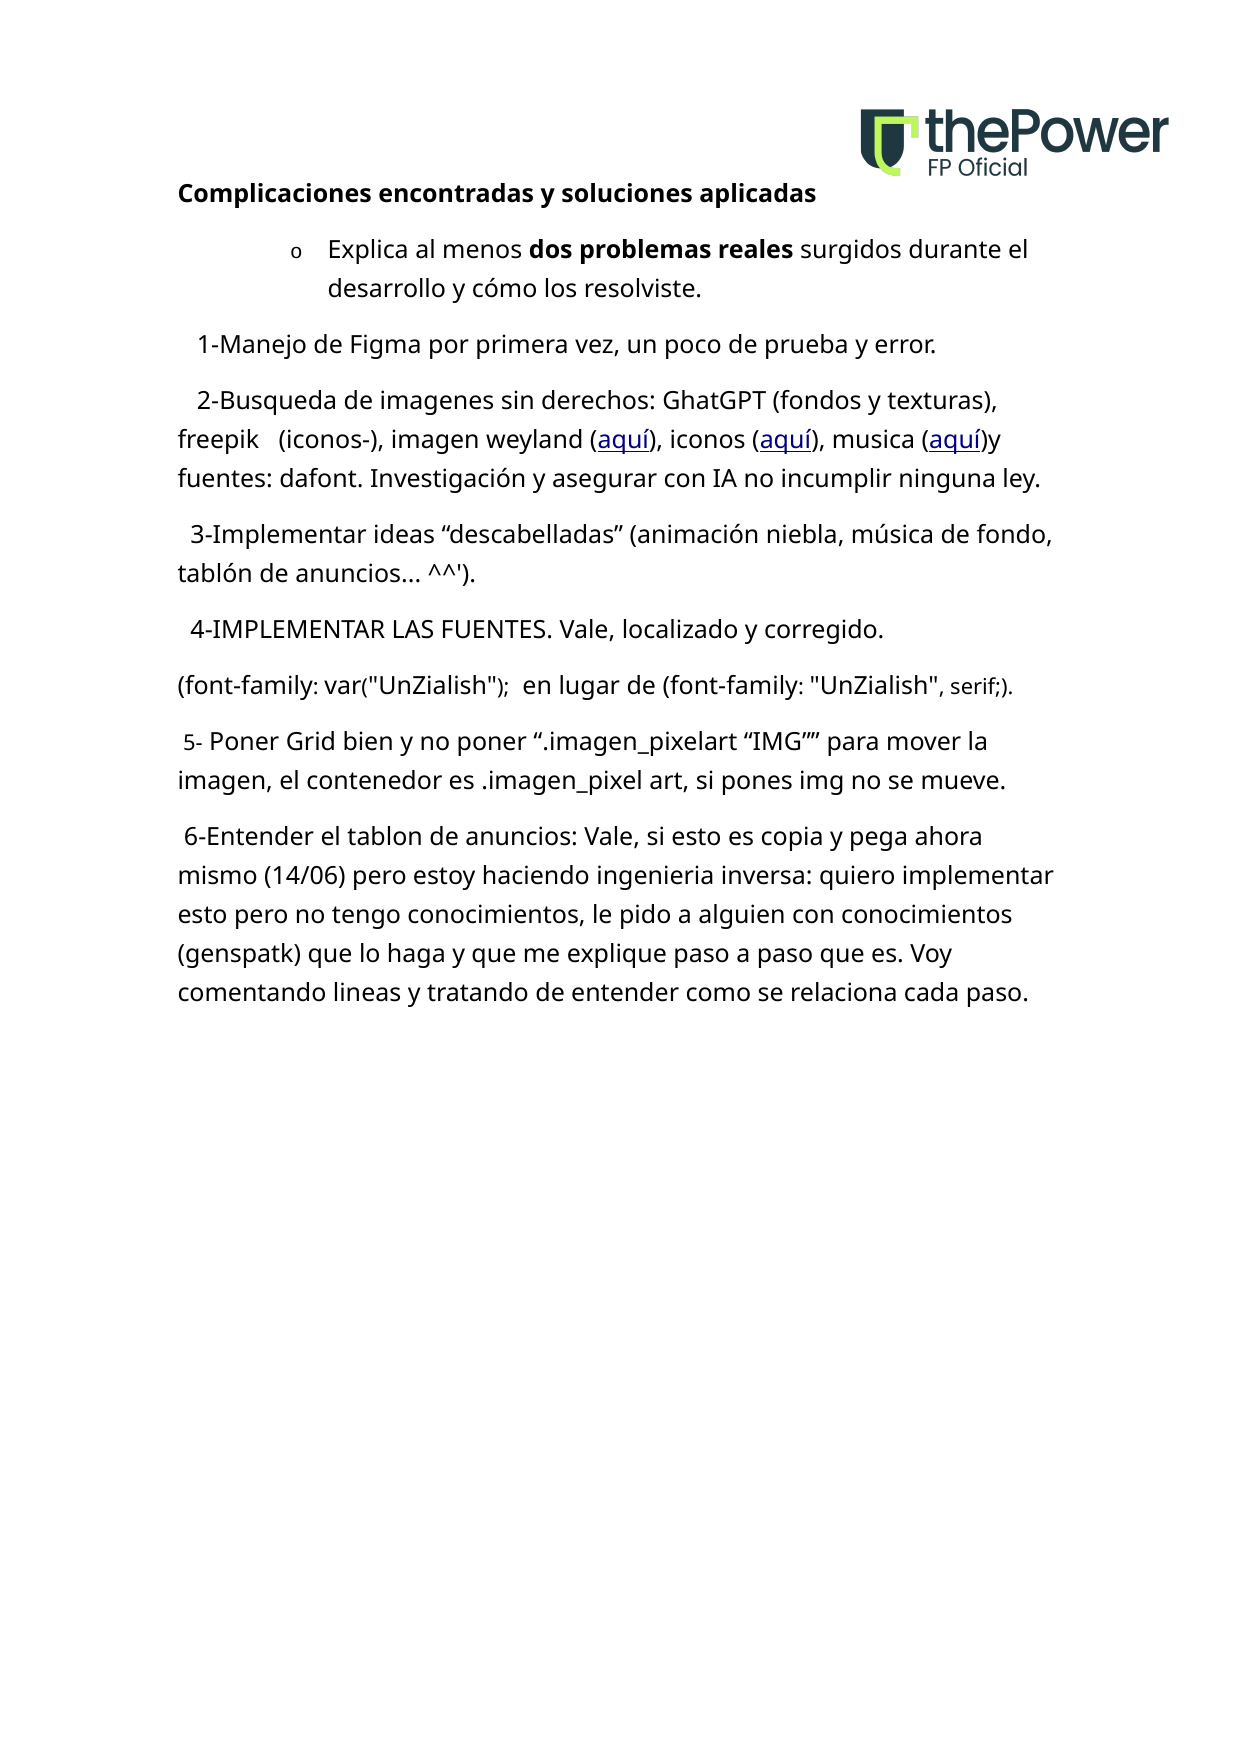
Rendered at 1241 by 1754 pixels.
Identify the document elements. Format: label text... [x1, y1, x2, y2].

text 5- Poner Grid bien y no poner “.imagen_pixelart “IMG”” para mover la imagen, el contenedor es .imagen_pixel art, si pones img no se mueve. [177, 723, 1063, 797]
list Explica al menos dos problemas reales surgidos durante el desarrollo y cómo los resolviste. [290, 232, 1063, 305]
text 3-Implementar ideas “descabelladas” (animación niebla, música de fondo, tablón de anuncios... ^^'). [177, 517, 1063, 590]
text 1-Manejo de Figma por primera vez, un poco de prueba y error. [177, 327, 1063, 361]
text 4-IMPLEMENTAR LAS FUENTES. Vale, localizado y corregido. [177, 612, 1063, 646]
text 6-Entender el tablon de anuncios: Vale, si esto es copia y pega ahora mismo (14/06) pero estoy haciendo ingenieria inversa: quiero implementar esto pero no tengo conocimientos, le pido a alguien con conocimientos (genspatk) que lo haga y que me explique paso a paso que es. Voy comentando lineas y tratando de entender como se relaciona cada paso. [177, 818, 1063, 1009]
text 2-Busqueda de imagenes sin derechos: GhatGPT (fondos y texturas), freepik (iconos-), imagen weyland (aquí), iconos (aquí), musica (aquí)y fuentes: dafont. Investigación y asegurar con IA no incumplir ninguna ley. [177, 383, 1063, 495]
picture [860, 109, 1169, 176]
text (font-family: var("UnZialish"); en lugar de (font-family: "UnZialish", serif;). [177, 668, 1063, 702]
text Complicaciones encontradas y soluciones aplicadas [177, 176, 1063, 210]
